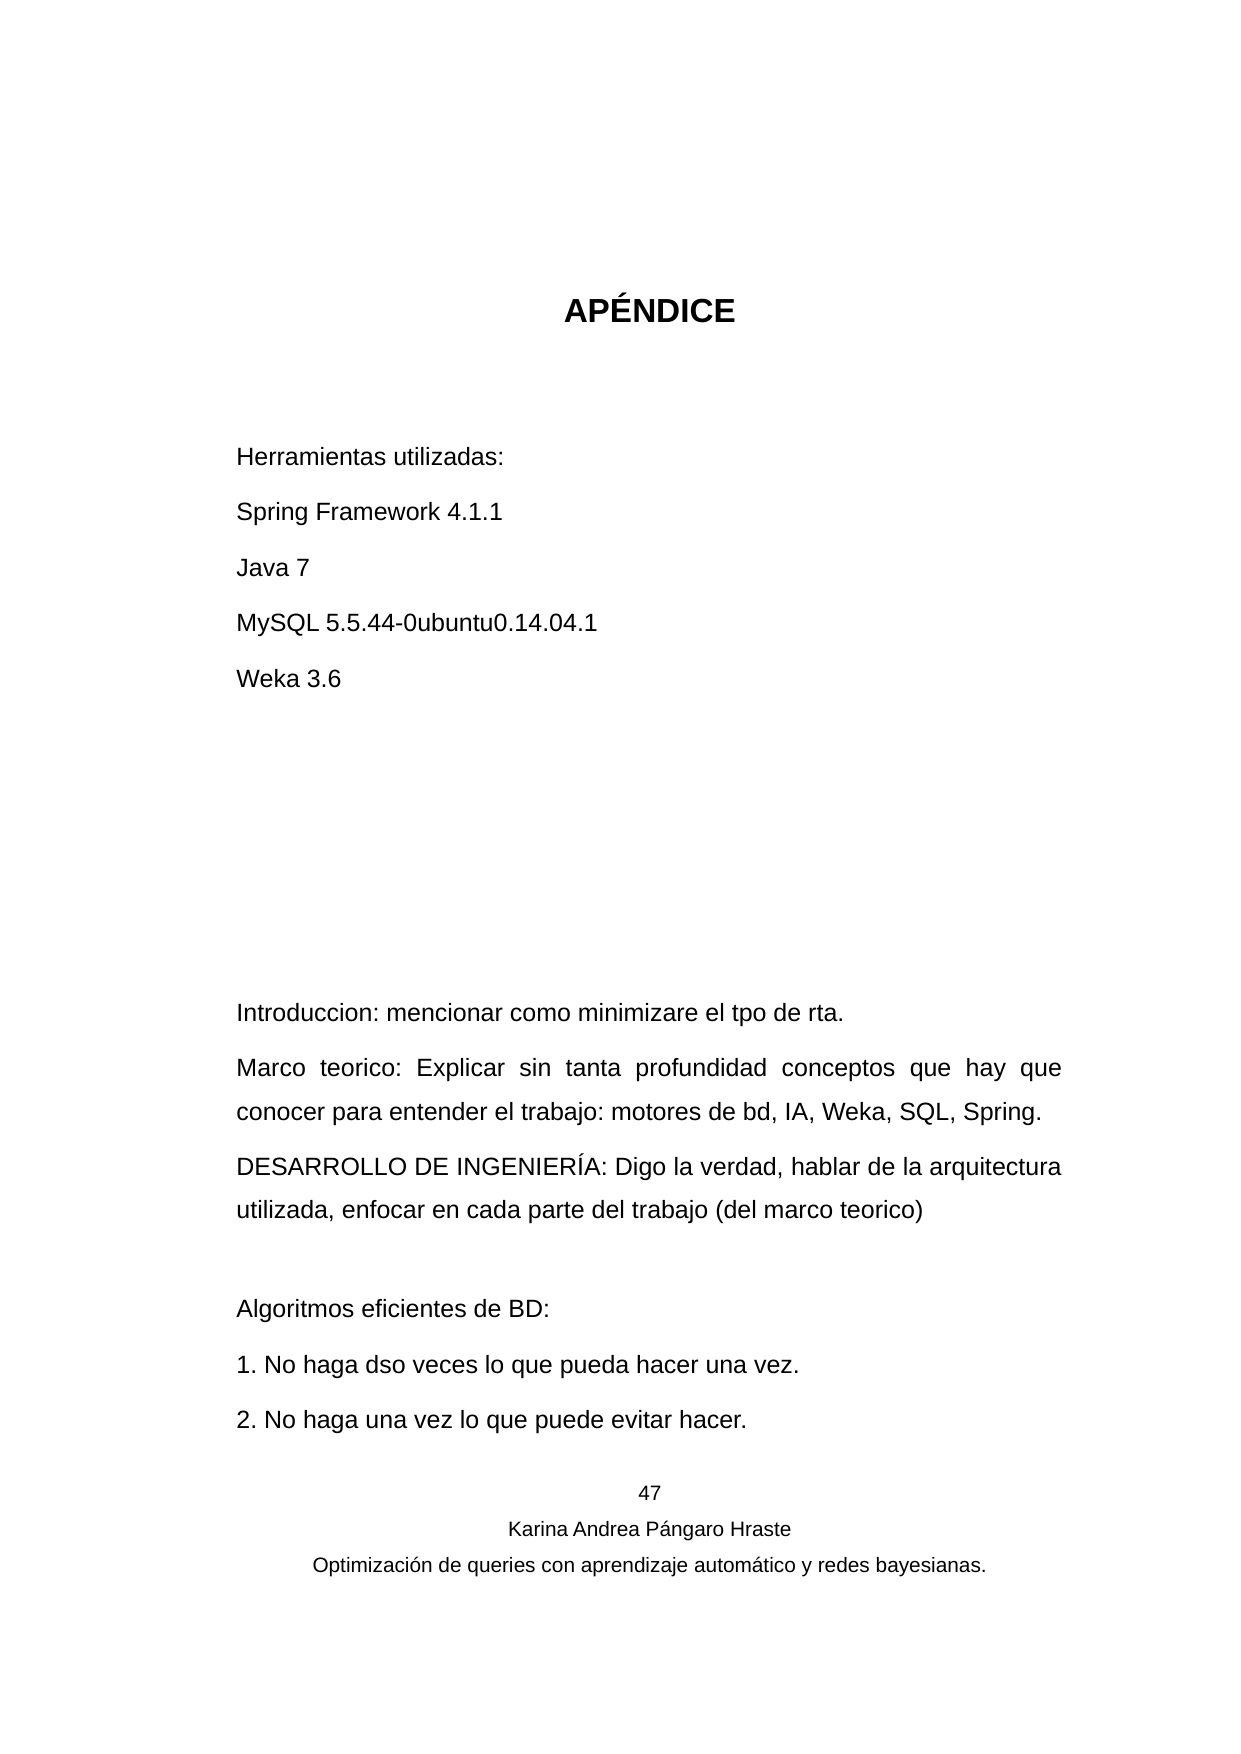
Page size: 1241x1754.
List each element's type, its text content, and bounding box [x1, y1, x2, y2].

text Spring Framework 4.1.1 [236, 497, 1063, 526]
text Weka 3.6 [236, 664, 1063, 693]
text Introduccion: mencionar como minimizare el tpo de rta. [236, 998, 1063, 1026]
text DESARROLLO DE INGENIERÍA: Digo la verdad, hablar de la arquitectura utilizada, enfocar en cada parte del trabajo (del marco teorico) [236, 1152, 1063, 1224]
text 2. No haga una vez lo que puede evitar hacer. [236, 1405, 1063, 1434]
text Algoritmos eficientes de BD: [236, 1294, 1063, 1323]
text Marco teorico: Explicar sin tanta profundidad conceptos que hay que conocer para entender el trabajo: motores de bd, IA, Weka, SQL, Spring. [236, 1053, 1063, 1125]
text Java 7 [236, 553, 1063, 581]
text Herramientas utilizadas: [236, 441, 1063, 470]
text MySQL 5.5.44-0ubuntu0.14.04.1 [236, 608, 1063, 637]
subtitle APÉNDICE [236, 291, 1063, 329]
text 1. No haga dso veces lo que pueda hacer una vez. [236, 1349, 1063, 1378]
